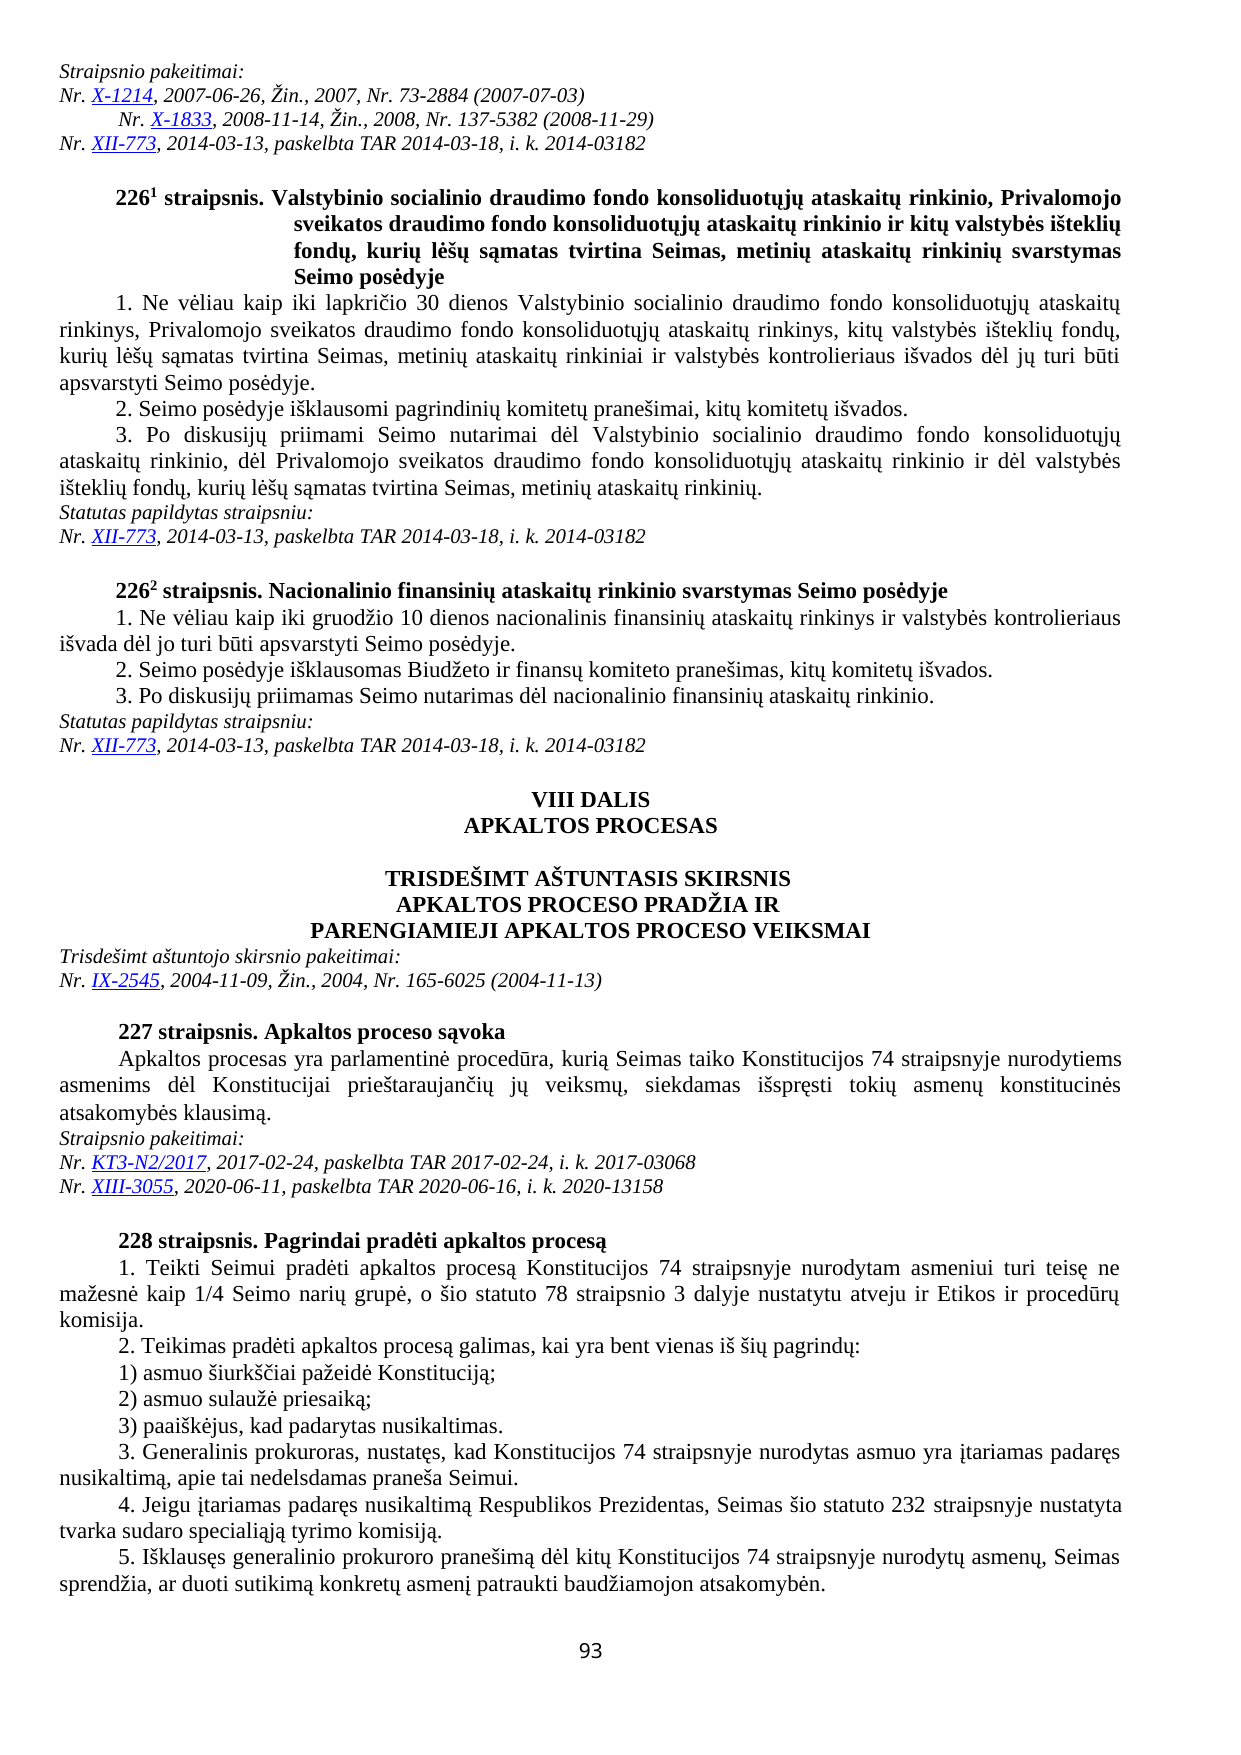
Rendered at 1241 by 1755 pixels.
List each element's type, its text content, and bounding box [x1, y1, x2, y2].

text 2261 straipsnis. Valstybinio socialinio draudimo fondo konsoliduotųjų ataskaitų rinkinio, Privalomojo sveikatos draudimo fondo konsoliduotųjų ataskaitų rinkinio ir kitų valstybės išteklių fondų, kurių lėšų sąmatas tvirtina Seimas, metinių ataskaitų rinkinių svarstymas Seimo posėdyje [115, 184, 1122, 289]
text Nr. X-1833, 2008-11-14, Žin., 2008, Nr. 137-5382 (2008-11-29) [59, 107, 1122, 131]
text APKALTOS PROCESO PRADŽIA IR PARENGIAMIEJI APKALTOS PROCESO VEIKSMAI [59, 891, 1122, 944]
text Straipsnio pakeitimai: [59, 59, 1122, 83]
text APKALTOS PROCESAS [59, 812, 1122, 838]
text Nr. X-1214, 2007-06-26, Žin., 2007, Nr. 73-2884 (2007-07-03) [59, 83, 1122, 107]
text 227 straipsnis. Apkaltos proceso sąvoka [59, 1018, 1122, 1045]
text 2. Seimo posėdyje išklausomas Biudžeto ir finansų komiteto pranešimas, kitų komitetų išvados. [59, 656, 1122, 683]
text Nr. XIII-3055, 2020-06-11, paskelbta TAR 2020-06-16, i. k. 2020-13158 [59, 1174, 1122, 1198]
text 1. Teikti Seimui pradėti apkaltos procesą Konstitucijos 74 straipsnyje nurodytam asmeniui turi teisę ne mažesnė kaip 1/4 Seimo narių grupė, o šio statuto 78 straipsnio 3 dalyje nustatytu atveju ir Etikos ir procedūrų komisija. [59, 1253, 1122, 1333]
text 2. Seimo posėdyje išklausomi pagrindinių komitetų pranešimai, kitų komitetų išvados. [59, 395, 1122, 421]
text Nr. KT3-N2/2017, 2017-02-24, paskelbta TAR 2017-02-24, i. k. 2017-03068 [59, 1150, 1122, 1174]
text 3. Generalinis prokuroras, nustatęs, kad Konstitucijos 74 straipsnyje nurodytas asmuo yra įtariamas padaręs nusikaltimą, apie tai nedelsdamas praneša Seimui. [59, 1438, 1122, 1491]
text 5. Išklausęs generalinio prokuroro pranešimą dėl kitų Konstitucijos 74 straipsnyje nurodytų asmenų, Seimas sprendžia, ar duoti sutikimą konkretų asmenį patraukti baudžiamojon atsakomybėn. [59, 1543, 1122, 1596]
text Nr. XII-773, 2014-03-13, paskelbta TAR 2014-03-18, i. k. 2014-03182 [59, 131, 1122, 155]
text Straipsnio pakeitimai: [59, 1126, 1122, 1150]
text 4. Jeigu įtariamas padaręs nusikaltimą Respublikos Prezidentas, Seimas šio statuto 232 straipsnyje nustatyta tvarka sudaro specialiąją tyrimo komisiją. [59, 1491, 1122, 1543]
text Nr. XII-773, 2014-03-13, paskelbta TAR 2014-03-18, i. k. 2014-03182 [59, 524, 1122, 548]
text 3. Po diskusijų priimami Seimo nutarimai dėl Valstybinio socialinio draudimo fondo konsoliduotųjų ataskaitų rinkinio, dėl Privalomojo sveikatos draudimo fondo konsoliduotųjų ataskaitų rinkinio ir dėl valstybės išteklių fondų, kurių lėšų sąmatas tvirtina Seimas, metinių ataskaitų rinkinių. [59, 421, 1122, 500]
text VIII DALIS [59, 786, 1122, 812]
text 2. Teikimas pradėti apkaltos procesą galimas, kai yra bent vienas iš šių pagrindų: [59, 1333, 1122, 1359]
text TRISDEŠIMT AŠTUNTASIS SKIRSNIS [59, 865, 1122, 891]
text Statutas papildytas straipsniu: [59, 500, 1122, 524]
text 1) asmuo šiurkščiai pažeidė Konstituciją; [59, 1359, 1122, 1385]
text Nr. IX-2545, 2004-11-09, Žin., 2004, Nr. 165-6025 (2004-11-13) [59, 968, 1122, 992]
text 3) paaiškėjus, kad padarytas nusikaltimas. [59, 1412, 1122, 1438]
text 1. Ne vėliau kaip iki lapkričio 30 dienos Valstybinio socialinio draudimo fondo konsoliduotųjų ataskaitų rinkinys, Privalomojo sveikatos draudimo fondo konsoliduotųjų ataskaitų rinkinys, kitų valstybės išteklių fondų, kurių lėšų sąmatas tvirtina Seimas, metinių ataskaitų rinkiniai ir valstybės kontrolieriaus išvados dėl jų turi būti apsvarstyti Seimo posėdyje. [59, 289, 1122, 395]
text Nr. XII-773, 2014-03-13, paskelbta TAR 2014-03-18, i. k. 2014-03182 [59, 733, 1122, 757]
text 1. Ne vėliau kaip iki gruodžio 10 dienos nacionalinis finansinių ataskaitų rinkinys ir valstybės kontrolieriaus išvada dėl jo turi būti apsvarstyti Seimo posėdyje. [59, 603, 1122, 656]
text 228 straipsnis. Pagrindai pradėti apkaltos procesą [59, 1227, 1122, 1253]
text 2) asmuo sulaužė priesaiką; [59, 1385, 1122, 1412]
text Apkaltos procesas yra parlamentinė procedūra, kurią Seimas taiko Konstitucijos 74 straipsnyje nurodytiems asmenims dėl Konstitucijai prieštaraujančių jų veiksmų, siekdamas išspręsti tokių asmenų konstitucinės atsakomybės klausimą. [59, 1045, 1122, 1126]
text 2262 straipsnis. Nacionalinio finansinių ataskaitų rinkinio svarstymas Seimo posėdyje [59, 577, 1122, 603]
text Statutas papildytas straipsniu: [59, 709, 1122, 733]
text 3. Po diskusijų priimamas Seimo nutarimas dėl nacionalinio finansinių ataskaitų rinkinio. [59, 683, 1122, 709]
text Trisdešimt aštuntojo skirsnio pakeitimai: [59, 944, 1122, 968]
